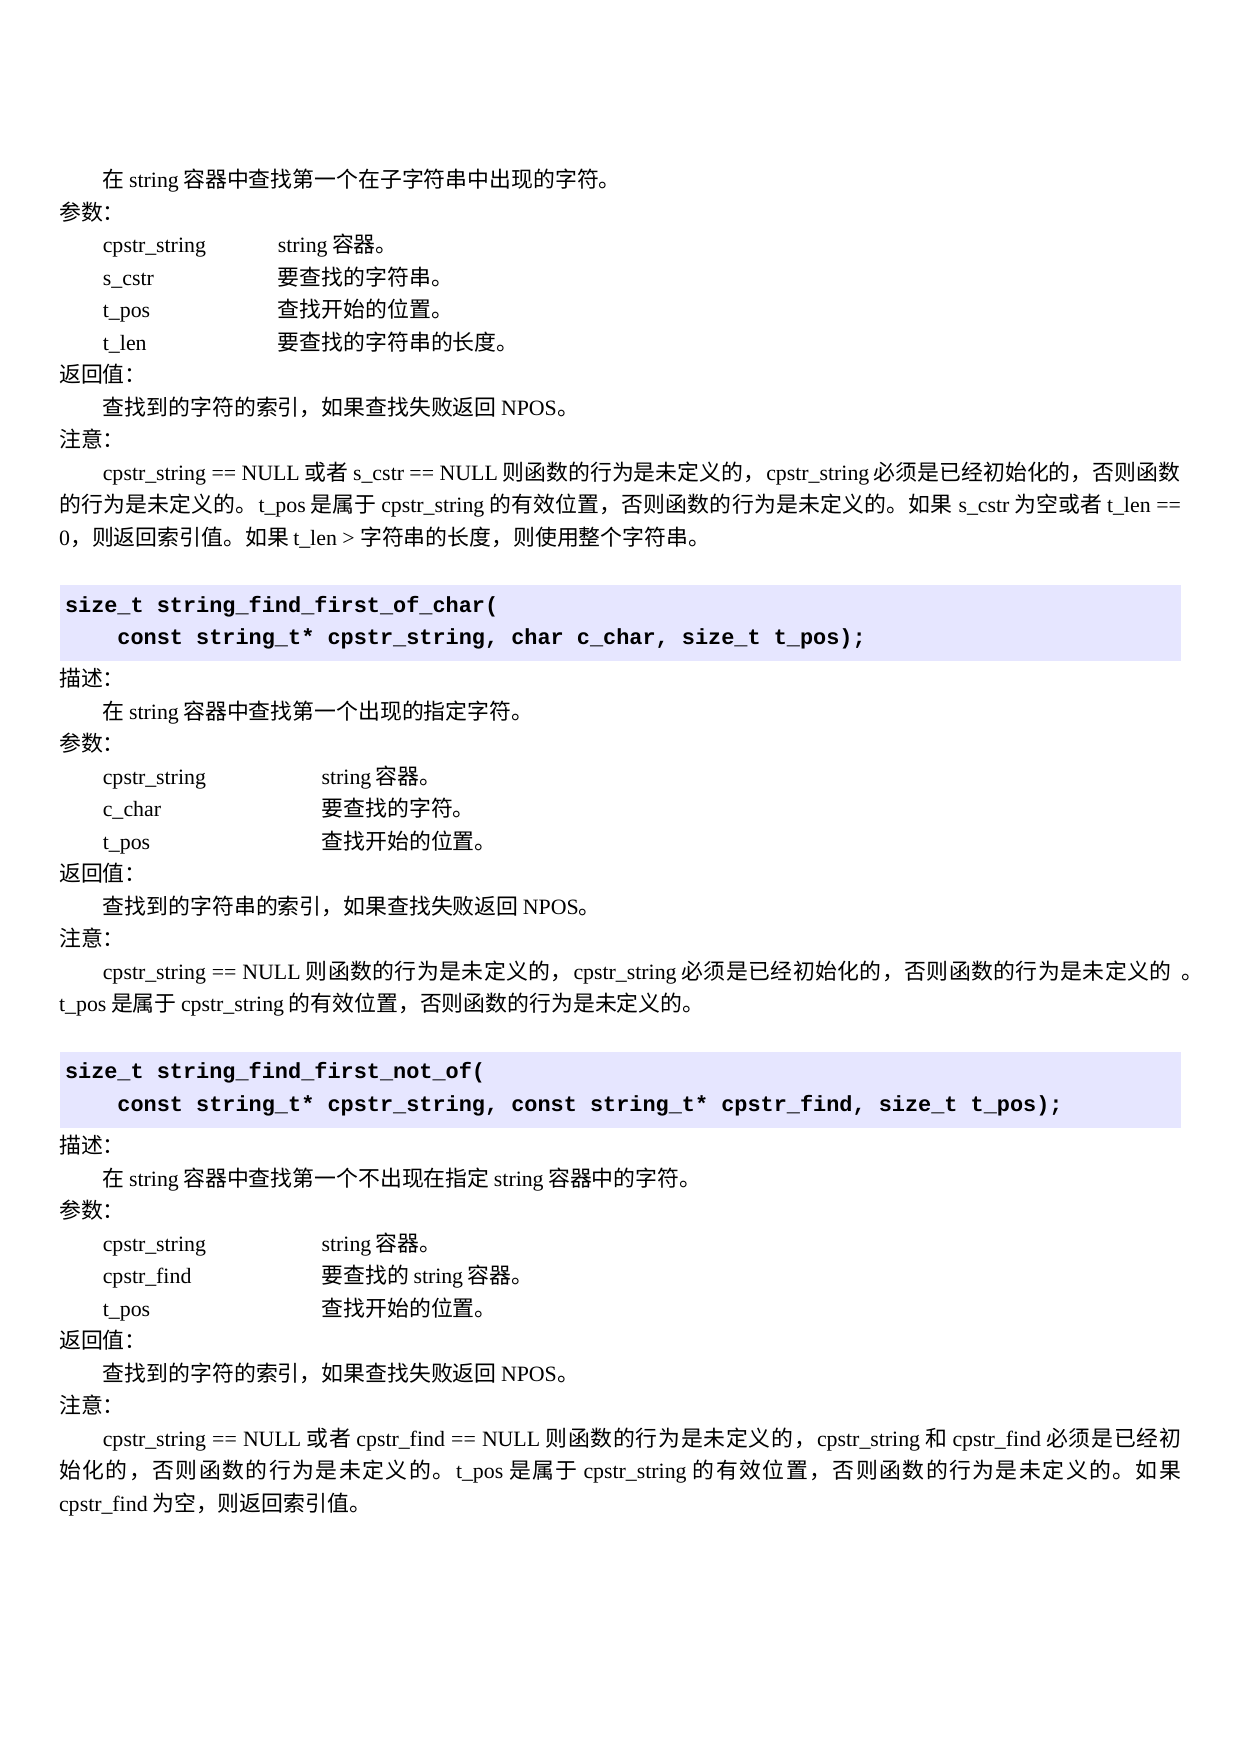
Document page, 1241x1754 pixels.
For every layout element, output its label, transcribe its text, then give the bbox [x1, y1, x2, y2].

text 查找到的字符的索引，如果查找失败返回NPOS。 [59, 389, 1181, 422]
text 参数： [59, 726, 1181, 758]
text 参数： [59, 194, 1181, 227]
text 注意： [59, 422, 1181, 454]
text 返回值： [59, 357, 1181, 389]
text t_pos 查找开始的位置。 [59, 823, 1181, 856]
text 返回值： [59, 856, 1181, 888]
text t_pos 查找开始的位置。 [59, 1290, 1181, 1323]
text 描述： [59, 662, 1181, 693]
text 返回值： [59, 1323, 1181, 1355]
text cpstr_string == NULL或者cpstr_find == NULL则函数的行为是未定义的，cpstr_string和cpstr_find必须是已经初始化的，否则函数的行为是未定义的。t_pos是属于cpstr_string的有效位置，否则函数的行为是未定义的。如果cpstr_find为空，则返回索引值。 [59, 1420, 1181, 1518]
text cpstr_string string容器。 [59, 227, 1181, 259]
text 在string容器中查找第一个在子字符串中出现的字符。 [59, 162, 1181, 194]
text cpstr_find 要查找的string容器。 [59, 1258, 1181, 1290]
text 参数： [59, 1193, 1181, 1225]
text 注意： [59, 921, 1181, 953]
text 查找到的字符的索引，如果查找失败返回NPOS。 [59, 1355, 1181, 1388]
text cpstr_string == NULL则函数的行为是未定义的，cpstr_string必须是已经初始化的，否则函数的行为是未定义的。t_pos是属于cpstr_string的有效位置，否则函数的行为是未定义的。 [59, 953, 1181, 1018]
text cpstr_string string容器。 [59, 758, 1181, 791]
text cpstr_string string容器。 [59, 1225, 1181, 1258]
text 在string容器中查找第一个不出现在指定string容器中的字符。 [59, 1160, 1181, 1193]
text 描述： [59, 1129, 1181, 1160]
text t_pos 查找开始的位置。 [59, 292, 1181, 324]
text c_char 要查找的字符。 [59, 791, 1181, 823]
table_header size_t string_find_first_not_of( const string_t* cpstr_string, const string_t* cpstr_find, size_t t_pos); [60, 1052, 1181, 1128]
text 在string容器中查找第一个出现的指定字符。 [59, 693, 1181, 726]
text s_cstr 要查找的字符串。 [59, 259, 1181, 292]
text cpstr_string == NULL或者s_cstr == NULL则函数的行为是未定义的，cpstr_string必须是已经初始化的，否则函数的行为是未定义的。t_pos是属于cpstr_string的有效位置，否则函数的行为是未定义的。如果s_cstr为空或者t_len == 0，则返回索引值。如果t_len > 字符串的长度，则使用整个字符串。 [59, 454, 1181, 552]
text 查找到的字符串的索引，如果查找失败返回NPOS。 [59, 888, 1181, 921]
text 注意： [59, 1388, 1181, 1420]
text t_len 要查找的字符串的长度。 [59, 324, 1181, 357]
table_header size_t string_find_first_of_char( const string_t* cpstr_string, char c_char, size_t t_pos); [60, 585, 1181, 661]
